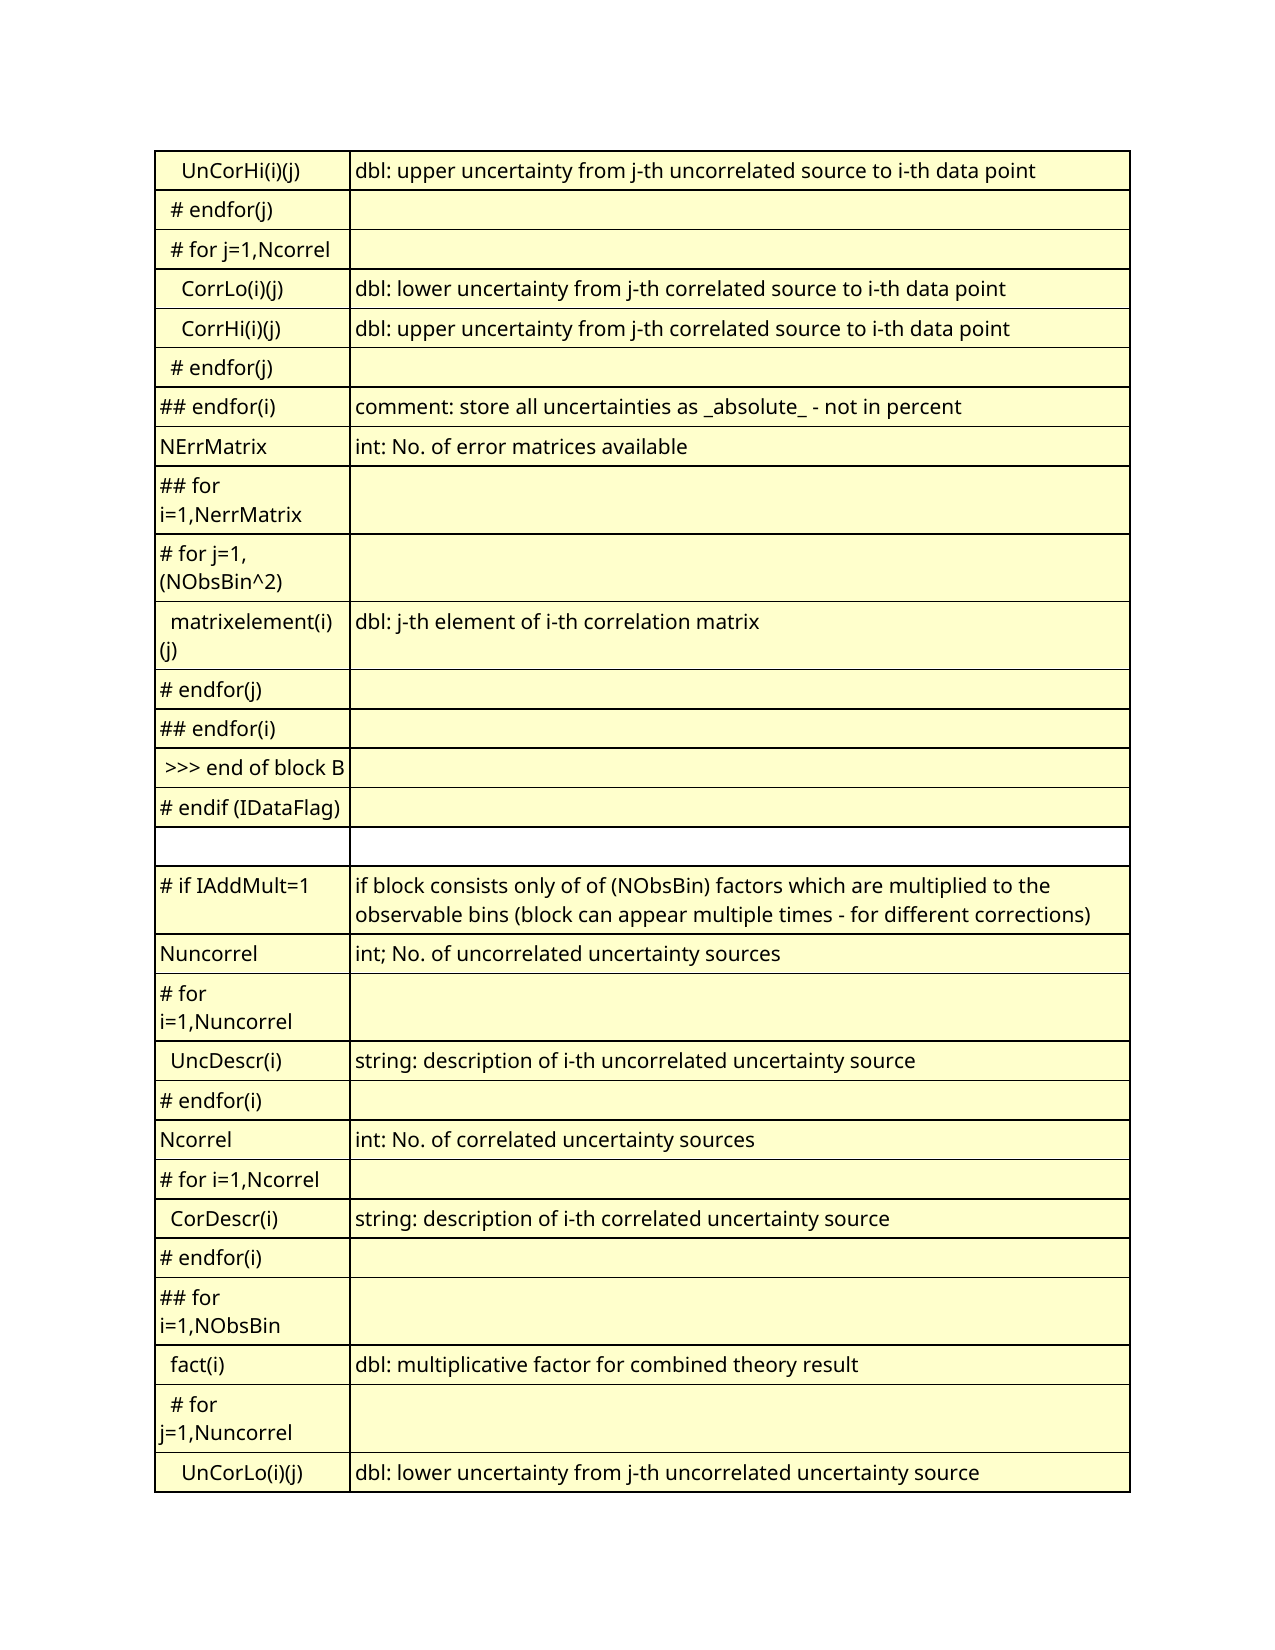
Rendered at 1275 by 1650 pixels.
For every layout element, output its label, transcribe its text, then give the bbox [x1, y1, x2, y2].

table_cell string: description of i-th correlated uncertainty source [351, 1200, 1129, 1237]
table_cell ## endfor(i) [156, 388, 349, 426]
table_cell # for j=1,(NObsBin^2) [156, 535, 349, 601]
table_cell [351, 1385, 1129, 1452]
table_cell int; No. of uncorrelated uncertainty sources [351, 935, 1129, 972]
table_cell [351, 467, 1129, 533]
table_cell # endfor(i) [156, 1081, 349, 1119]
table_cell ## for i=1,NerrMatrix [156, 467, 349, 533]
table_cell Nuncorrel [156, 935, 349, 972]
table_cell NErrMatrix [156, 427, 349, 465]
table_cell [351, 710, 1129, 747]
table_cell [351, 1160, 1129, 1198]
table_cell int: No. of correlated uncertainty sources [351, 1121, 1129, 1158]
table_cell [156, 828, 349, 865]
table_cell dbl: multiplicative factor for combined theory result [351, 1346, 1129, 1384]
table_cell [351, 670, 1129, 708]
table_cell dbl: j-th element of i-th correlation matrix [351, 602, 1129, 668]
table_cell fact(i) [156, 1346, 349, 1384]
table_cell comment: store all uncertainties as _absolute_ - not in percent [351, 388, 1129, 426]
table_cell >>> end of block B [156, 749, 349, 787]
table_cell UnCorHi(i)(j) [156, 152, 349, 189]
table_cell [351, 1239, 1129, 1277]
table_cell string: description of i-th uncorrelated uncertainty source [351, 1042, 1129, 1080]
table_cell # endfor(j) [156, 670, 349, 708]
table_cell [351, 1081, 1129, 1119]
table_cell UncDescr(i) [156, 1042, 349, 1080]
table_cell [351, 1278, 1129, 1344]
table_cell # for i=1,Nuncorrel [156, 974, 349, 1040]
table_cell if block consists only of of (NObsBin) factors which are multiplied to the observable bins (block can appear multiple times - for different corrections) [351, 867, 1129, 933]
table_cell [351, 230, 1129, 268]
table_cell dbl: upper uncertainty from j-th uncorrelated source to i-th data point [351, 152, 1129, 189]
table_cell # for j=1,Ncorrel [156, 230, 349, 268]
table_cell CorDescr(i) [156, 1200, 349, 1237]
table_cell [351, 749, 1129, 787]
table_cell int: No. of error matrices available [351, 427, 1129, 465]
table_cell dbl: upper uncertainty from j-th correlated source to i-th data point [351, 309, 1129, 347]
table_cell matrixelement(i)(j) [156, 602, 349, 668]
table_cell ## for i=1,NObsBin [156, 1278, 349, 1344]
table_cell dbl: lower uncertainty from j-th correlated source to i-th data point [351, 270, 1129, 307]
table_cell [351, 535, 1129, 601]
table_cell # endif (IDataFlag) [156, 788, 349, 826]
table_cell # endfor(j) [156, 348, 349, 386]
table_cell dbl: lower uncertainty from j-th uncorrelated uncertainty source [351, 1453, 1129, 1491]
table_cell [351, 974, 1129, 1040]
table_cell UnCorLo(i)(j) [156, 1453, 349, 1491]
table_cell # if IAddMult=1 [156, 867, 349, 933]
table_cell [351, 191, 1129, 229]
table_cell Ncorrel [156, 1121, 349, 1158]
table_cell ## endfor(i) [156, 710, 349, 747]
table_cell CorrLo(i)(j) [156, 270, 349, 307]
table_cell # for i=1,Ncorrel [156, 1160, 349, 1198]
table_cell # for j=1,Nuncorrel [156, 1385, 349, 1452]
table_cell [351, 828, 1129, 865]
table_cell # endfor(j) [156, 191, 349, 229]
table_cell [351, 788, 1129, 826]
table_cell # endfor(i) [156, 1239, 349, 1277]
table_cell CorrHi(i)(j) [156, 309, 349, 347]
table_cell [351, 348, 1129, 386]
